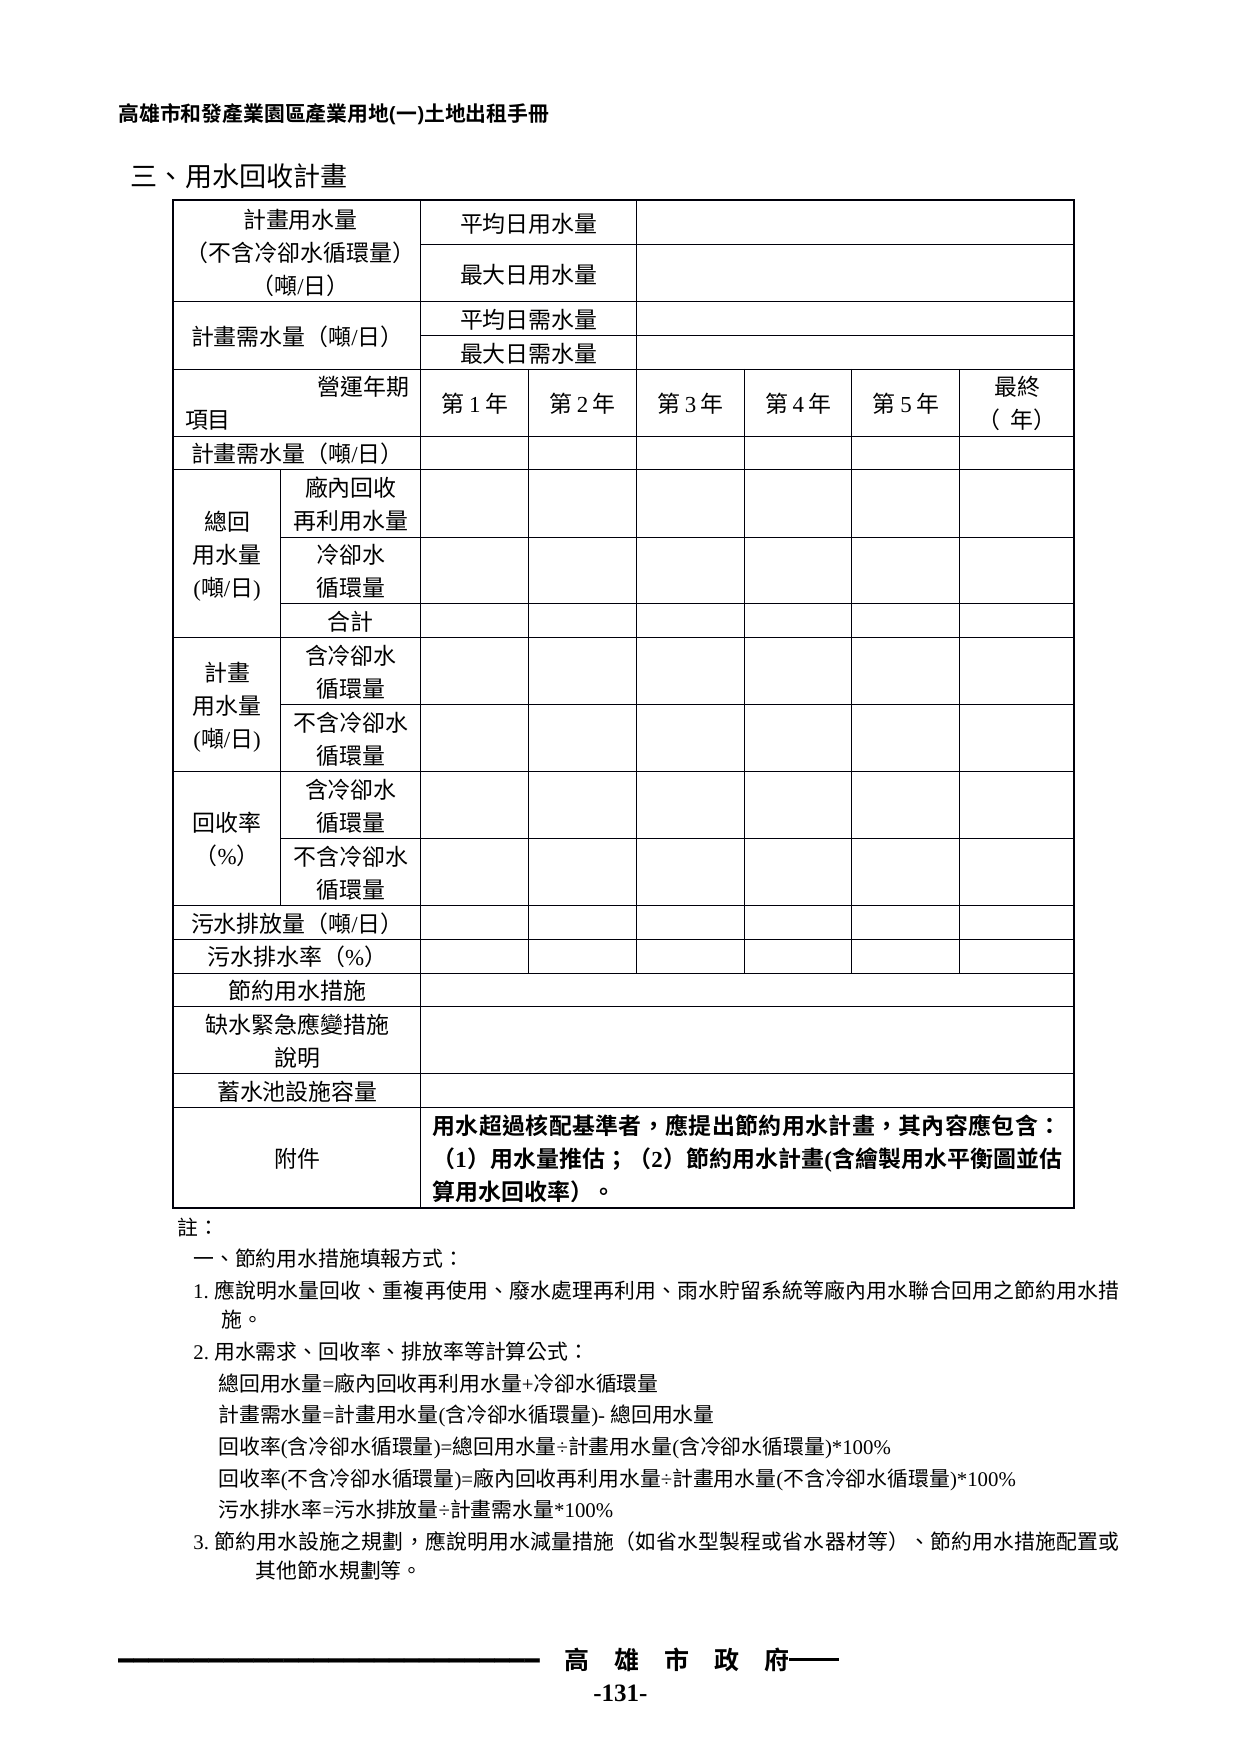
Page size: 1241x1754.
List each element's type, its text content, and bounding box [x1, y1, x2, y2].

table_cell [745, 705, 851, 771]
table_cell 第5年 [852, 370, 959, 436]
table_cell [960, 839, 1073, 905]
table_cell [960, 470, 1073, 536]
text 註： [177, 1212, 1122, 1241]
table_cell 缺水緊急應變措施 說明 [174, 1007, 420, 1073]
table_cell [637, 302, 1073, 335]
table_cell 回收率（%） [174, 772, 280, 905]
table_cell [960, 604, 1073, 637]
table_cell 節約用水措施 [174, 974, 420, 1006]
table_cell [637, 604, 744, 637]
table_cell [745, 839, 851, 905]
table_cell [852, 437, 959, 469]
table_cell [852, 906, 959, 939]
table_cell 不含冷卻水 循環量 [281, 839, 420, 905]
table_cell [852, 839, 959, 905]
table_cell [637, 906, 744, 939]
text 一、節約用水措施填報方式： [193, 1243, 1122, 1273]
table_cell [421, 906, 528, 939]
table_cell [745, 906, 851, 939]
table_cell 計畫需水量（噸/日） [174, 437, 420, 469]
table_cell 含冷卻水 循環量 [281, 638, 420, 704]
table_cell [637, 839, 744, 905]
table_cell 總回 用水量(噸/日) [174, 470, 280, 637]
table_cell [421, 437, 528, 469]
table_cell 蓄水池設施容量 [174, 1074, 420, 1107]
table_cell 污水排放量（噸/日） [174, 906, 420, 939]
text 2. 用水需求、回收率、排放率等計算公式： [193, 1336, 1122, 1365]
table_cell 合計 [281, 604, 420, 637]
table_header 平均日用水量 [421, 201, 636, 244]
table_cell [960, 437, 1073, 469]
table_cell [529, 940, 636, 972]
table_cell 用水超過核配基準者，應提出節約用水計畫，其內容應包含：（1）用水量推估；（2）節約用水計畫(含繪製用水平衡圖並估算用水回收率）。 [421, 1108, 1073, 1207]
table_cell [960, 940, 1073, 972]
table_cell [529, 437, 636, 469]
table_cell [421, 839, 528, 905]
table_cell [421, 638, 528, 704]
table_cell [852, 772, 959, 838]
table_cell [421, 604, 528, 637]
table_cell [745, 638, 851, 704]
table_cell [529, 705, 636, 771]
text 回收率(不含冷卻水循環量)=廠內回收再利用水量÷計畫用水量(不含冷卻水循環量)*100% [218, 1463, 1122, 1492]
table_cell 不含冷卻水 循環量 [281, 705, 420, 771]
table_cell [421, 470, 528, 536]
table_cell [529, 839, 636, 905]
table_cell [745, 772, 851, 838]
table_cell 第3年 [637, 370, 744, 436]
table_cell [745, 940, 851, 972]
table_cell [745, 604, 851, 637]
text 污水排水率=污水排放量÷計畫需水量*100% [218, 1494, 1122, 1523]
table_cell [637, 538, 744, 603]
table_cell [852, 940, 959, 972]
table_cell [421, 538, 528, 603]
table_cell [529, 470, 636, 536]
table_cell [852, 604, 959, 637]
table_cell [637, 940, 744, 972]
table_cell [637, 336, 1073, 369]
table_cell [637, 470, 744, 536]
table_cell 計畫 用水量(噸/日) [174, 638, 280, 771]
table_cell [852, 638, 959, 704]
table_cell [960, 538, 1073, 603]
table_cell [960, 772, 1073, 838]
table_cell 營運年期 項目 [174, 370, 420, 436]
text 回收率(含冷卻水循環量)=總回用水量÷計畫用水量(含冷卻水循環量)*100% [218, 1431, 1122, 1460]
table_cell 最大日用水量 [421, 245, 636, 301]
text 三、用水回收計畫 [131, 153, 1122, 194]
table_cell [637, 772, 744, 838]
table_cell 冷卻水 循環量 [281, 538, 420, 603]
table_cell [637, 638, 744, 704]
table_header [637, 201, 1073, 244]
table_cell [529, 538, 636, 603]
table_cell [529, 772, 636, 838]
table_cell 平均日需水量 [421, 302, 636, 335]
table_cell [529, 638, 636, 704]
table_cell 第2年 [529, 370, 636, 436]
text 總回用水量=廠內回收再利用水量+冷卻水循環量 [218, 1368, 1122, 1397]
table_cell [745, 538, 851, 603]
text 1. 應說明水量回收、重複再使用、廢水處理再利用、雨水貯留系統等廠內用水聯合回用之節約用水措施。 [193, 1275, 1122, 1333]
table_cell [421, 940, 528, 972]
table_cell 最大日需水量 [421, 336, 636, 369]
table_cell 含冷卻水 循環量 [281, 772, 420, 838]
table_cell 污水排水率（%） [174, 940, 420, 972]
table_cell [421, 772, 528, 838]
table_cell [637, 245, 1073, 301]
table_cell 第4年 [745, 370, 851, 436]
table_cell 廠內回收 再利用水量 [281, 470, 420, 536]
table_cell [637, 705, 744, 771]
table_cell [852, 470, 959, 536]
table_cell [421, 1074, 1073, 1107]
table_cell [421, 1007, 1073, 1073]
table_cell [421, 974, 1073, 1006]
table_cell 最終 （ 年） [960, 370, 1073, 436]
text 計畫需水量=計畫用水量(含冷卻水循環量)- 總回用水量 [218, 1399, 1122, 1428]
table_cell [745, 470, 851, 536]
table_cell 計畫需水量（噸/日） [174, 302, 420, 369]
table_cell [745, 437, 851, 469]
table_cell [960, 906, 1073, 939]
table_cell [960, 638, 1073, 704]
table_cell 第1年 [421, 370, 528, 436]
table_cell [421, 705, 528, 771]
table_header 計畫用水量 （不含冷卻水循環量） （噸/日） [174, 201, 420, 301]
table_cell 附件 [174, 1108, 420, 1207]
table_cell [529, 906, 636, 939]
table_cell [529, 604, 636, 637]
table_cell [960, 705, 1073, 771]
table_cell [852, 538, 959, 603]
text 3. 節約用水設施之規劃，應說明用水減量措施（如省水型製程或省水器材等）、節約用水措施配置或其他節水規劃等。 [193, 1526, 1122, 1584]
table_cell [852, 705, 959, 771]
table_cell [637, 437, 744, 469]
